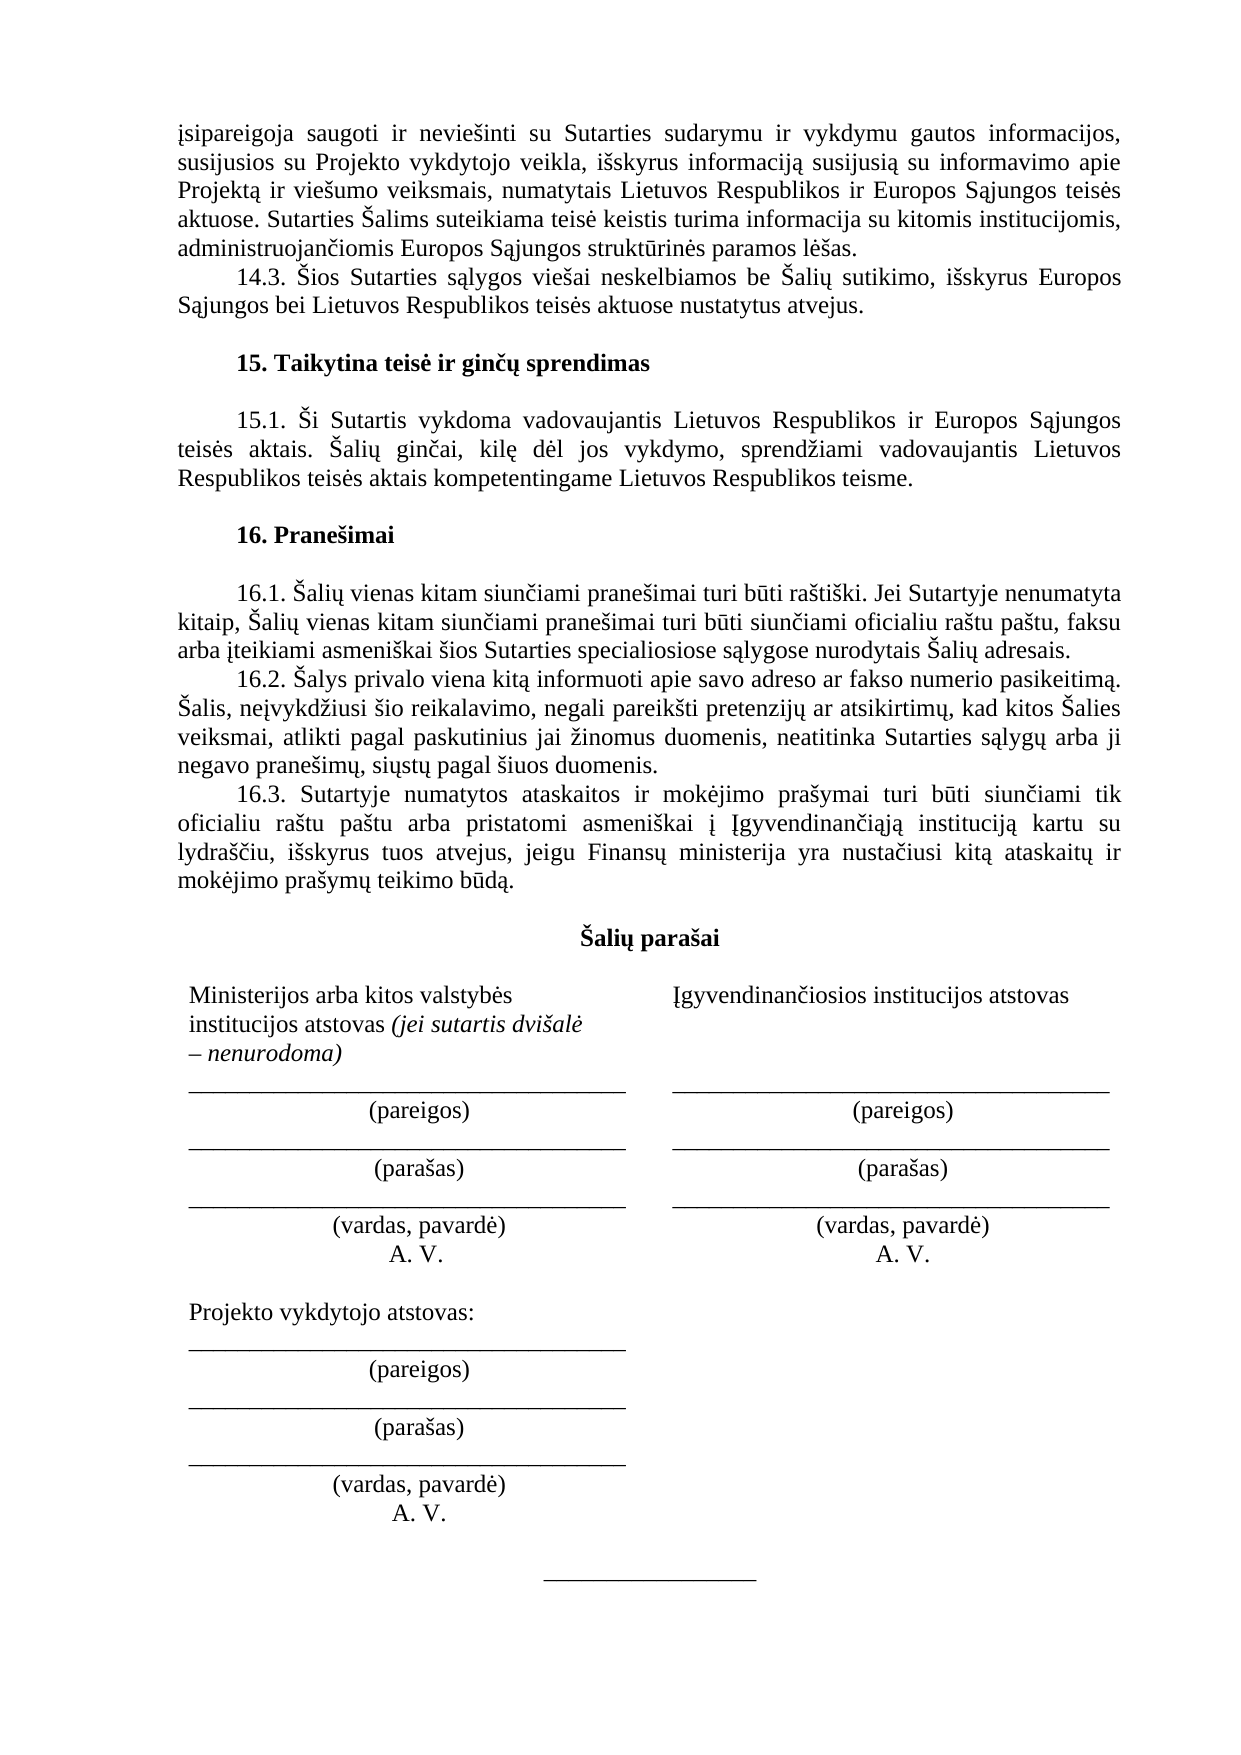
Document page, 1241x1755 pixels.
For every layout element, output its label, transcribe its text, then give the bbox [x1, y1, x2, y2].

table_cell [661, 1383, 1145, 1441]
text 15. Taikytina teisė ir ginčų sprendimas [177, 348, 1122, 377]
text 14.3. Šios Sutarties sąlygos viešai neskelbiamos be Šalių sutikimo, išskyrus Europos Sąjungos bei Lietuvos Respublikos teisės aktuose nustatytus atvejus. [177, 262, 1122, 319]
table_cell Projekto vykdytojo atstovas: [177, 1297, 661, 1326]
text _________________ [177, 1556, 1122, 1584]
table_cell _ (vardas, pavardė) [177, 1182, 661, 1239]
table_cell [661, 1441, 1145, 1498]
table_cell _ (parašas) [177, 1383, 661, 1441]
table_cell A. V. [177, 1239, 661, 1268]
text Šalių parašai [177, 923, 1122, 952]
text 16. Pranešimai [177, 521, 1122, 549]
table_cell A. V. [177, 1498, 661, 1527]
table_cell [661, 1326, 1145, 1383]
table_cell _ (vardas, pavardė) [661, 1182, 1145, 1239]
text 16.1. Šalių vienas kitam siunčiami pranešimai turi būti raštiški. Jei Sutartyje nenumatyta kitaip, Šalių vienas kitam siunčiami pranešimai turi būti siunčiami oficialiu raštu paštu, faksu arba įteikiami asmeniškai šios Sutarties specialiosiose sąlygose nurodytais Šalių adresais. [177, 578, 1122, 664]
table_cell [177, 1268, 661, 1297]
table_cell _ (parašas) [661, 1124, 1145, 1182]
table_cell [661, 1297, 1145, 1326]
table_cell _ (pareigos) [661, 1067, 1145, 1124]
table_header Ministerijos arba kitos valstybės institucijos atstovas (jei sutartis dvišalė – nenurodoma) [177, 981, 661, 1067]
table_cell A. V. [661, 1239, 1145, 1268]
text 15.1. Ši Sutartis vykdoma vadovaujantis Lietuvos Respublikos ir Europos Sąjungos teisės aktais. Šalių ginčai, kilę dėl jos vykdymo, sprendžiami vadovaujantis Lietuvos Respublikos teisės aktais kompetentingame Lietuvos Respublikos teisme. [177, 406, 1122, 492]
table_cell [661, 1498, 1145, 1527]
table_cell _ (pareigos) [177, 1067, 661, 1124]
table_cell _ (vardas, pavardė) [177, 1441, 661, 1498]
text 16.3. Sutartyje numatytos ataskaitos ir mokėjimo prašymai turi būti siunčiami tik oficialiu raštu paštu arba pristatomi asmeniškai į Įgyvendinančiąją instituciją kartu su lydraščiu, išskyrus tuos atvejus, jeigu Finansų ministerija yra nustačiusi kitą ataskaitų ir mokėjimo prašymų teikimo būdą. [177, 779, 1122, 894]
table_header Įgyvendinančiosios institucijos atstovas [661, 981, 1145, 1067]
table_cell [661, 1268, 1145, 1297]
text 16.2. Šalys privalo viena kitą informuoti apie savo adreso ar fakso numerio pasikeitimą. Šalis, neįvykdžiusi šio reikalavimo, negali pareikšti pretenzijų ar atsikirtimų, kad kitos Šalies veiksmai, atlikti pagal paskutinius jai žinomus duomenis, neatitinka Sutarties sąlygų arba ji negavo pranešimų, siųstų pagal šiuos duomenis. [177, 664, 1122, 779]
text įsipareigoja saugoti ir neviešinti su Sutarties sudarymu ir vykdymu gautos informacijos, susijusios su Projekto vykdytojo veikla, išskyrus informaciją susijusią su informavimo apie Projektą ir viešumo veiksmais, numatytais Lietuvos Respublikos ir Europos Sąjungos teisės aktuose. Sutarties Šalims suteikiama teisė keistis turima informacija su kitomis institucijomis, administruojančiomis Europos Sąjungos struktūrinės paramos lėšas. [177, 118, 1122, 262]
table_cell _ (parašas) [177, 1124, 661, 1182]
table_cell _ (pareigos) [177, 1326, 661, 1383]
